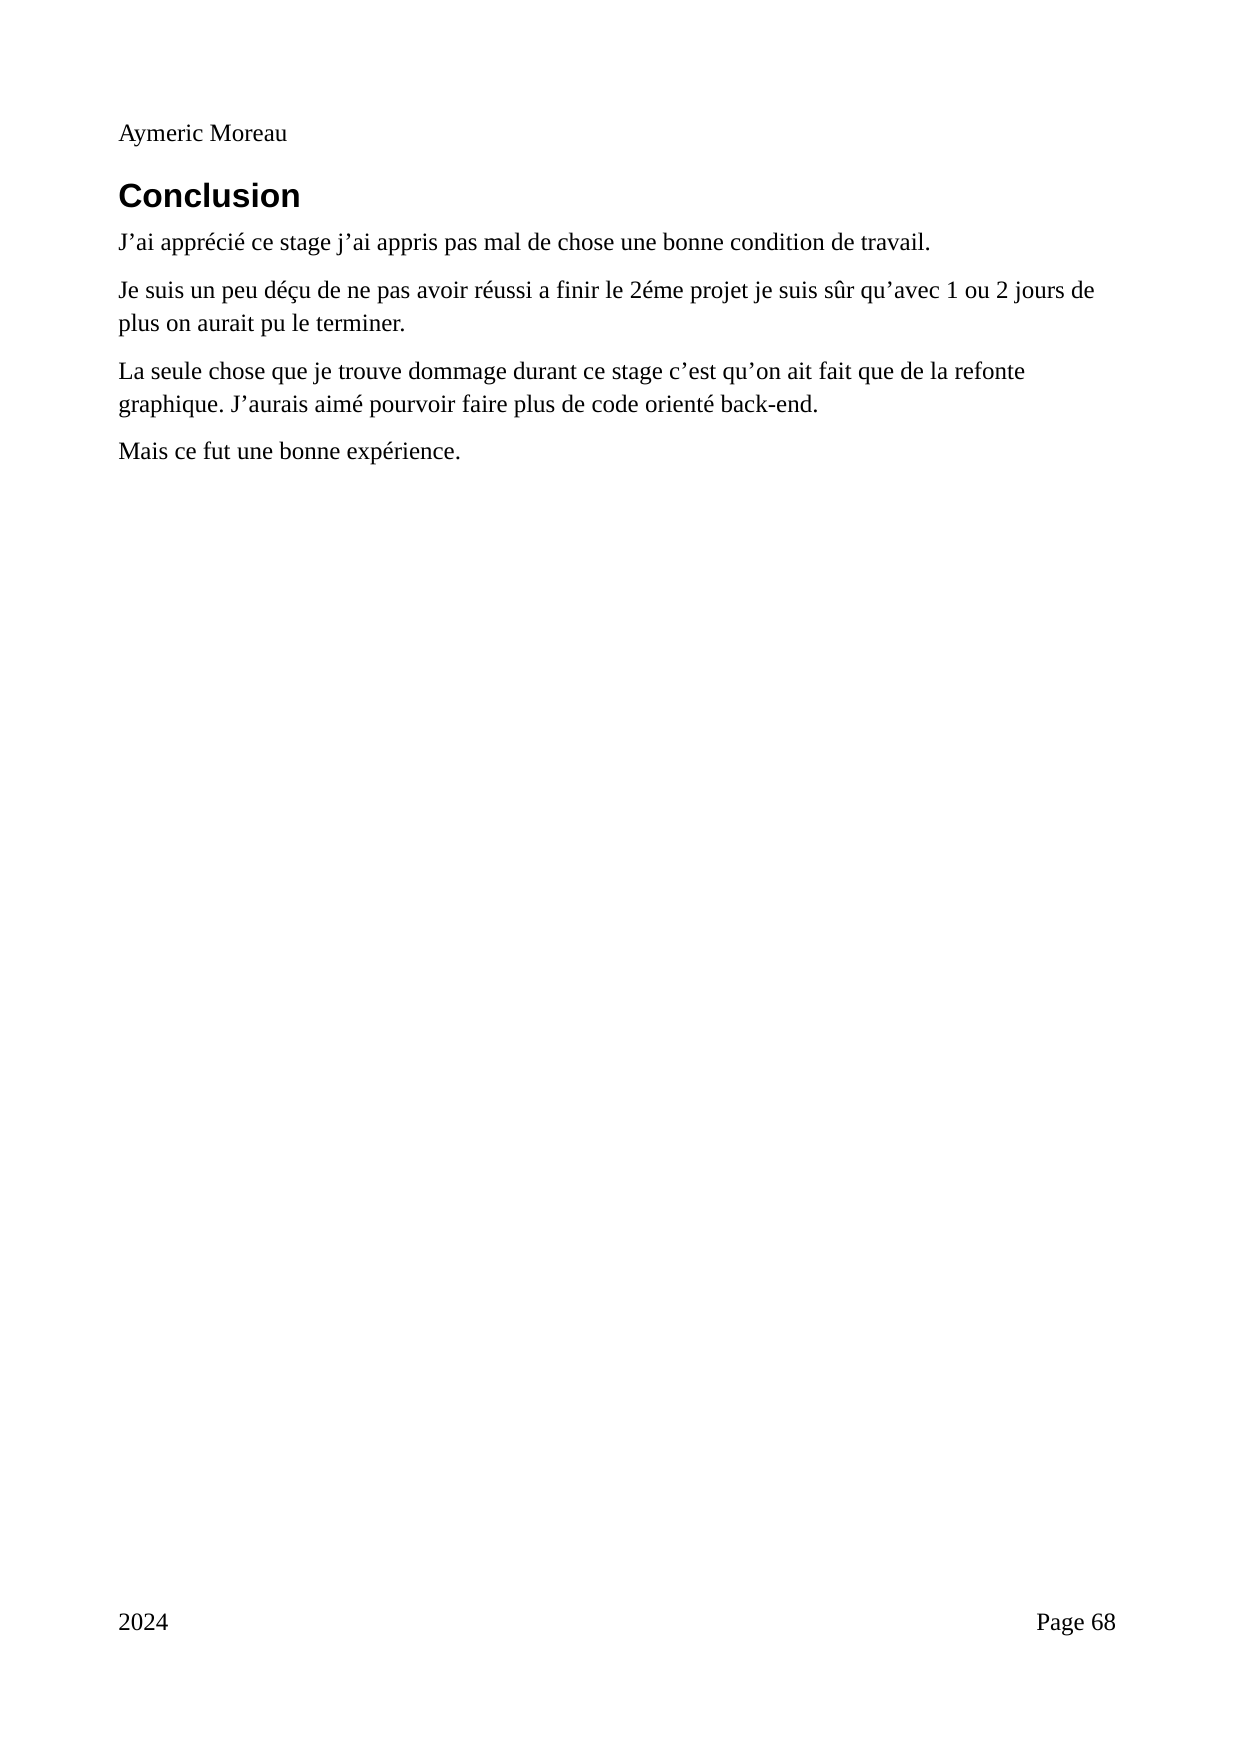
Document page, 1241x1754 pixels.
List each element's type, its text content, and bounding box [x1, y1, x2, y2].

text J’ai apprécié ce stage j’ai appris pas mal de chose une bonne condition de travail. [118, 227, 1122, 256]
text La seule chose que je trouve dommage durant ce stage c’est qu’on ait fait que de la refonte graphique. J’aurais aimé pourvoir faire plus de code orienté back-end. [118, 356, 1122, 417]
text Mais ce fut une bonne expérience. [118, 436, 1122, 465]
subtitle Conclusion [118, 176, 1122, 215]
text Je suis un peu déçu de ne pas avoir réussi a finir le 2éme projet je suis sûr qu’avec 1 ou 2 jours de plus on aurait pu le terminer. [118, 275, 1122, 337]
